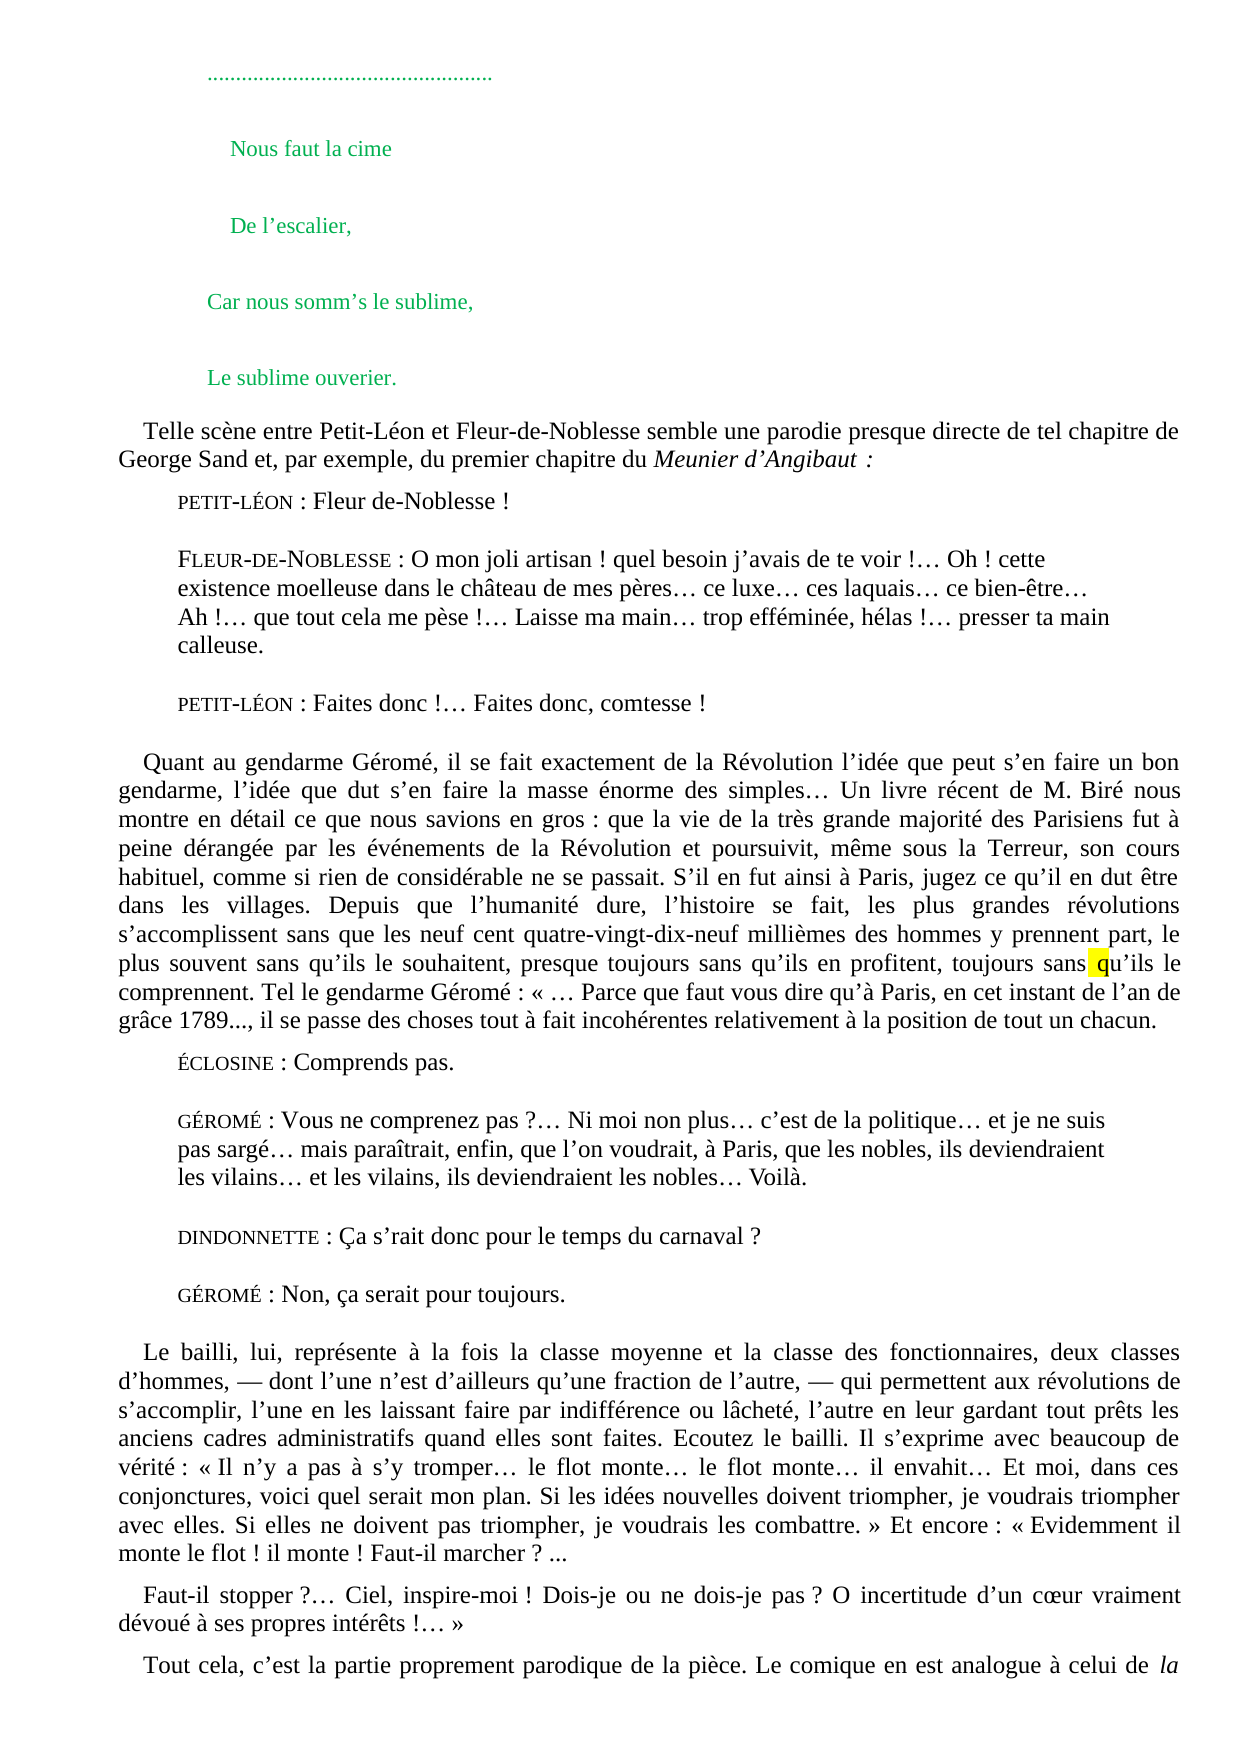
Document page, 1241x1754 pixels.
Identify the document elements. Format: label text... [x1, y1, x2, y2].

text Tout cela, c’est la partie proprement parodique de la pièce. Le comique en est analogue à celui de la [118, 1650, 1181, 1678]
text Le sublime ouverier. [207, 364, 1181, 391]
text Car nous somm’s le sublime, [207, 288, 1181, 314]
text .................................................. [207, 59, 1181, 85]
text Le bailli, lui, représente à la fois la classe moyenne et la classe des fonctionnaires, deux classes d’hommes, — dont l’une n’est d’ailleurs qu’une fraction de l’autre, — qui permettent aux révolutions de s’accomplir, l’une en les laissant faire par indifférence ou lâcheté, l’autre en leur gardant tout prêts les anciens cadres administratifs quand elles sont faites. Ecoutez le bailli. Il s’exprime avec beaucoup de vérité : « Il n’y a pas à s’y tromper… le flot monte… le flot monte… il envahit… Et moi, dans ces conjonctures, voici quel serait mon plan. Si les idées nouvelles doivent triompher, je voudrais triompher avec elles. Si elles ne doivent pas triompher, je voudrais les combattre. » Et encore : « Evidemment il monte le flot ! il monte ! Faut-il marcher ? ... [118, 1337, 1181, 1567]
text Faut-il stopper ?… Ciel, inspire-moi ! Dois-je ou ne dois-je pas ? O incertitude d’un cœur vraiment dévoué à ses propres intérêts !… » [118, 1580, 1181, 1637]
text petit-léon : Fleur de-Noblesse ! [177, 486, 1122, 514]
text De l’escalier, [207, 212, 1181, 238]
text petit-léon : Faites donc !… Faites donc, comtesse ! [177, 688, 1122, 717]
text géromé : Vous ne comprenez pas ?… Ni moi non plus… c’est de la politique… et je ne suis pas sargé… mais paraîtrait, enfin, que l’on voudrait, à Paris, que les nobles, ils deviendraient les vilains… et les vilains, ils deviendraient les nobles… Voilà. [177, 1105, 1122, 1191]
text Nous faut la cime [207, 135, 1181, 162]
text dindonnette : Ça s’rait donc pour le temps du carnaval ? [177, 1221, 1122, 1249]
text Fleur-de-Noblesse : O mon joli artisan ! quel besoin j’avais de te voir !… Oh ! cette existence moelleuse dans le château de mes pères… ce luxe… ces laquais… ce bien-être… Ah !… que tout cela me pèse !… Laisse ma main… trop efféminée, hélas !… presser ta main calleuse. [177, 544, 1122, 659]
text Quant au gendarme Géromé, il se fait exactement de la Révolution l’idée que peut s’en faire un bon gendarme, l’idée que dut s’en faire la masse énorme des simples… Un livre récent de M. Biré nous montre en détail ce que nous savions en gros : que la vie de la très grande majorité des Parisiens fut à peine dérangée par les événements de la Révolution et poursuivit, même sous la Terreur, son cours habituel, comme si rien de considérable ne se passait. S’il en fut ainsi à Paris, jugez ce qu’il en dut être dans les villages. Depuis que l’humanité dure, l’histoire se fait, les plus grandes révolutions s’accomplissent sans que les neuf cent quatre-vingt-dix-neuf millièmes des hommes y prennent part, le plus souvent sans qu’ils le souhaitent, presque toujours sans qu’ils en profitent, toujours sans qu’ils le comprennent. Tel le gendarme Géromé : « … Parce que faut vous dire qu’à Paris, en cet instant de l’an de grâce 1789..., il se passe des choses tout à fait incohérentes relativement à la position de tout un chacun. [118, 747, 1181, 1034]
text Telle scène entre Petit-Léon et Fleur-de-Noblesse semble une parodie presque directe de tel chapitre de George Sand et, par exemple, du premier chapitre du Meunier d’Angibaut : [118, 416, 1181, 473]
text éclosine : Comprends pas. [177, 1047, 1122, 1076]
text géromé : Non, ça serait pour toujours. [177, 1279, 1122, 1308]
